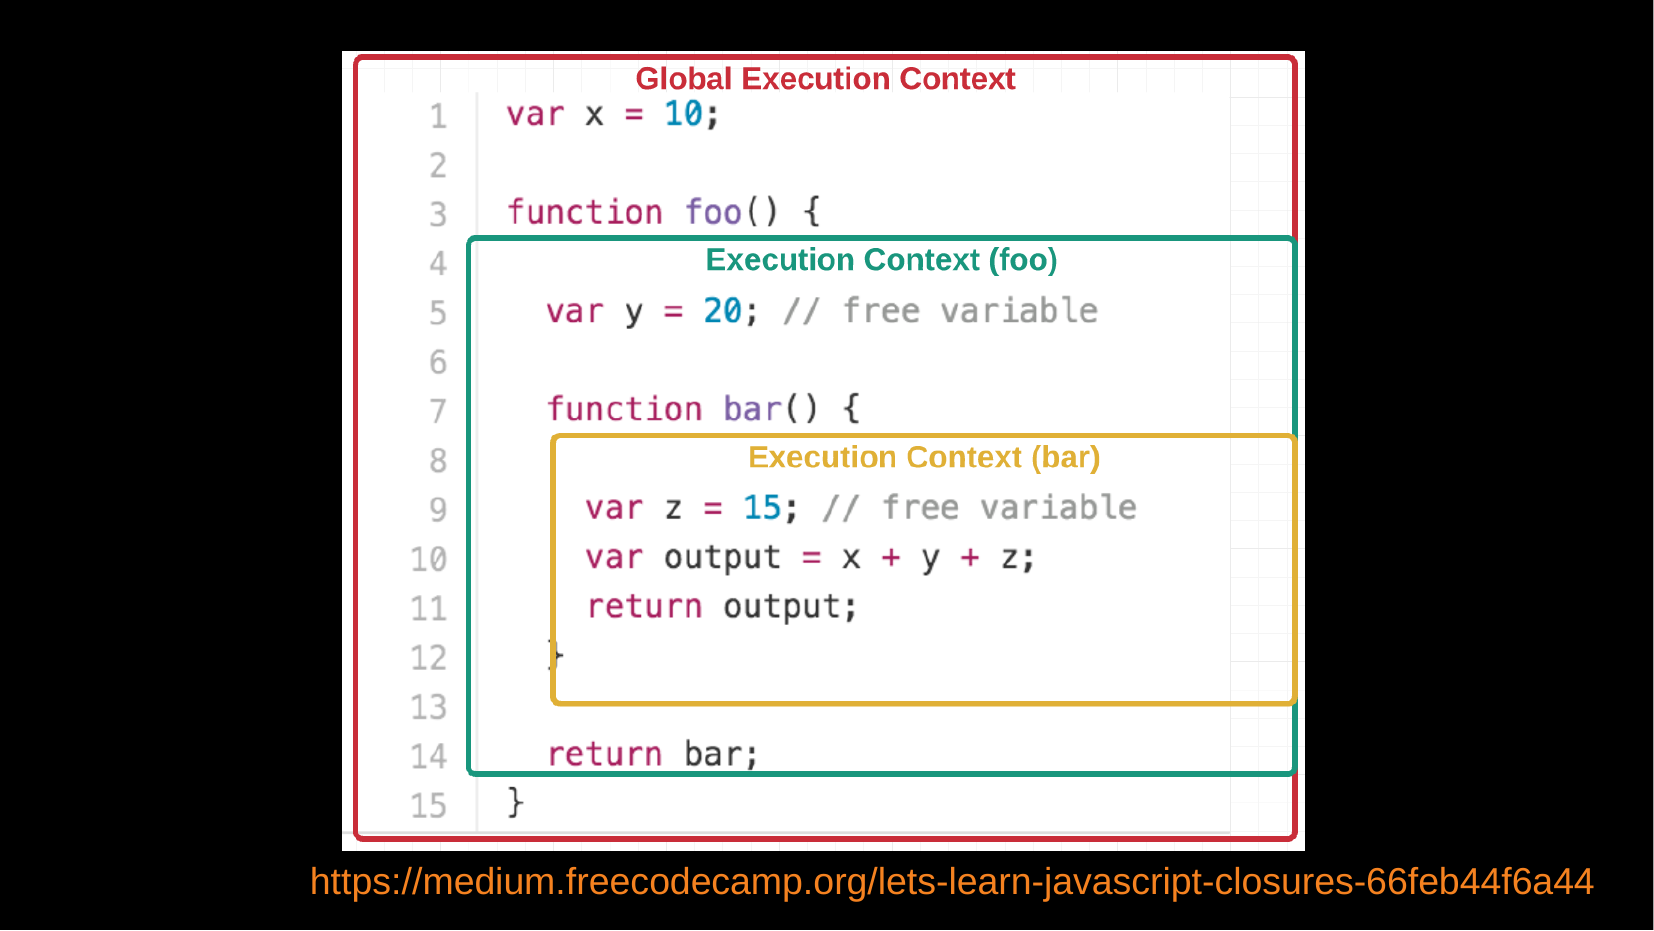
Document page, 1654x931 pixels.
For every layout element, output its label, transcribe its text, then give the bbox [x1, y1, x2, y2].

text_box https://medium.freecodecamp.org/lets-learn-javascript-closures-66feb44f6a44 [295, 853, 1630, 924]
picture [342, 51, 1305, 851]
